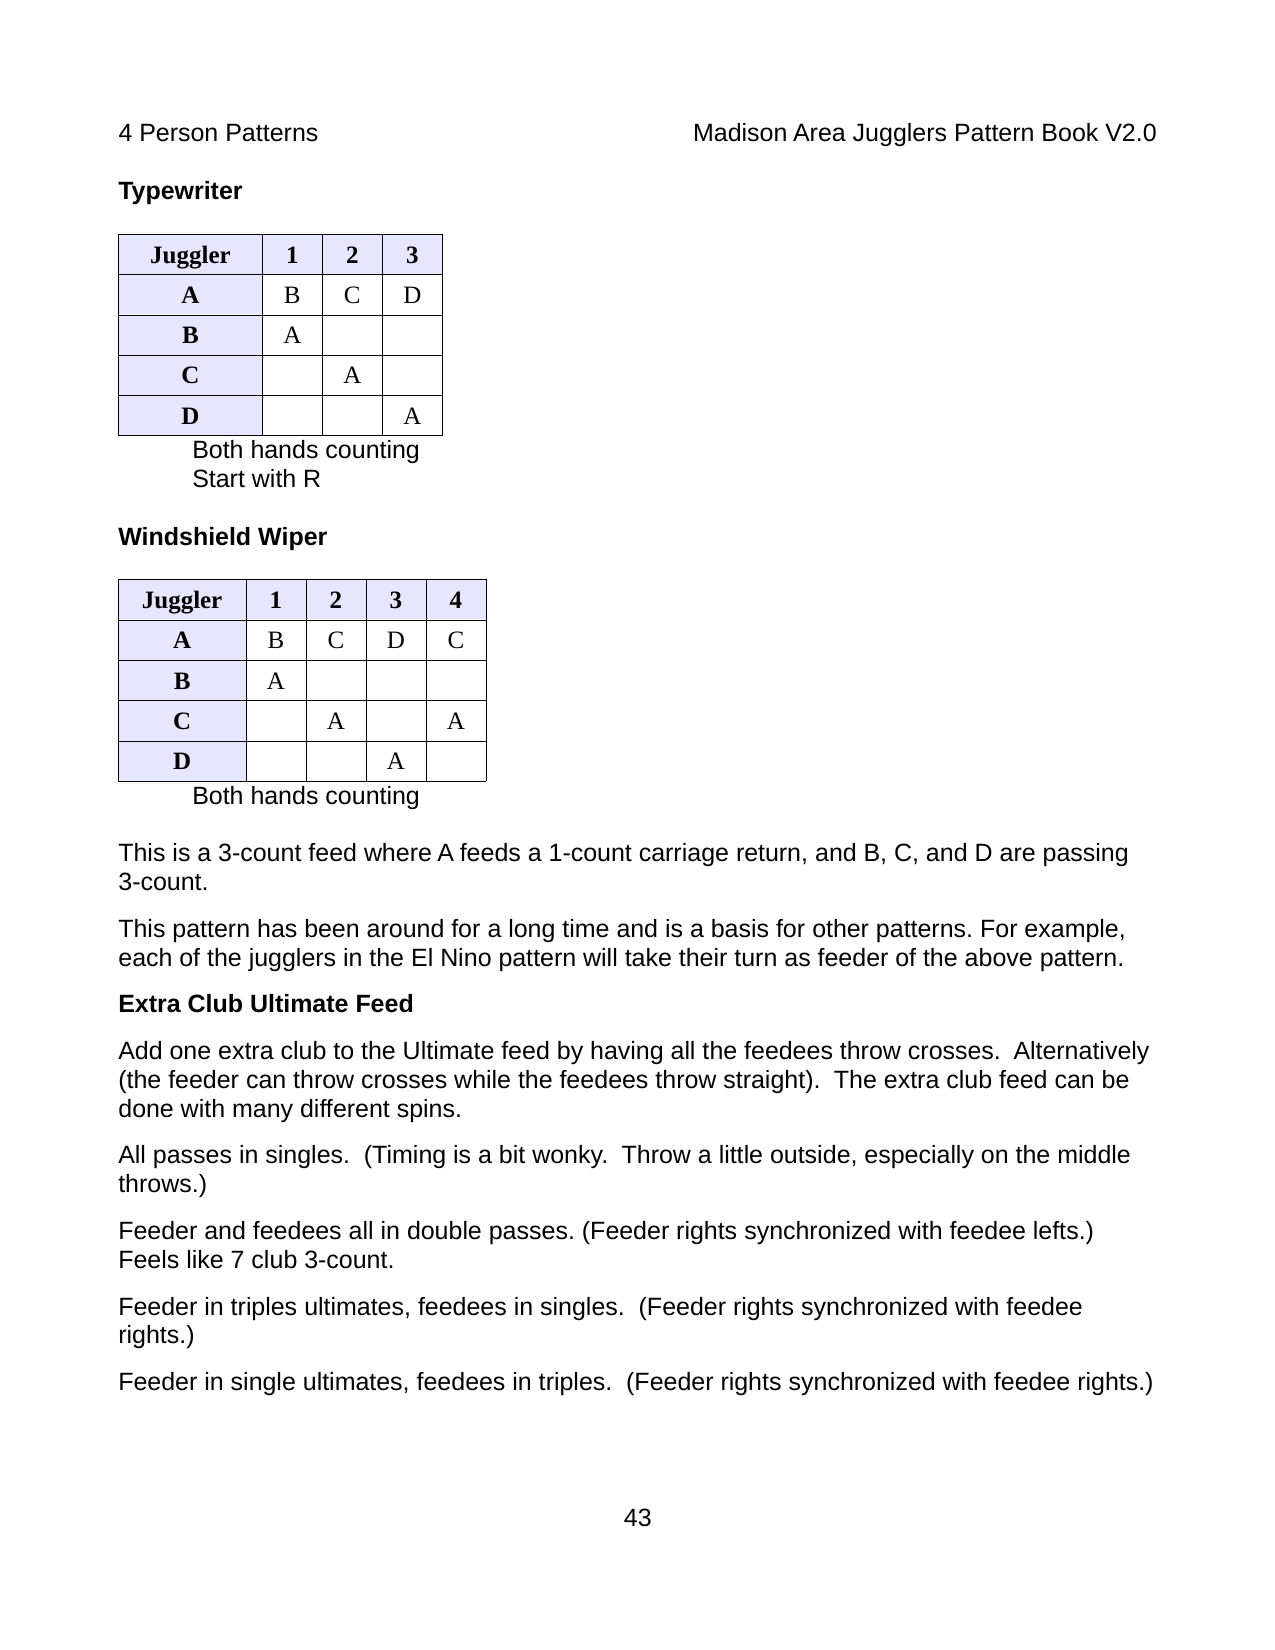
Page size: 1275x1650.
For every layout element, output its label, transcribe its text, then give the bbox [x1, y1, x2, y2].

table_header 4 [427, 580, 486, 619]
text Both hands counting [118, 781, 1157, 810]
table_cell B [119, 316, 262, 355]
table_cell C [323, 275, 382, 314]
text Feeder and feedees all in double passes. (Feeder rights synchronized with feedee lefts.) Feels like 7 club 3-count. [118, 1216, 1157, 1273]
text Extra Club Ultimate Feed [118, 989, 1157, 1018]
table_cell D [119, 396, 262, 435]
table_header 2 [307, 580, 366, 619]
table_cell D [119, 742, 246, 781]
text Add one extra club to the Ultimate feed by having all the feedees throw crosses. Alternatively (the feeder can throw crosses while the feedees throw straight). The extra club feed can be done with many different spins. [118, 1036, 1157, 1122]
table_header 2 [323, 235, 382, 274]
table_cell A [427, 701, 486, 741]
table_cell A [383, 396, 442, 435]
table_cell B [263, 275, 322, 314]
table_cell [247, 742, 306, 781]
text All passes in singles. (Timing is a bit wonky. Throw a little outside, especially on the middle throws.) [118, 1141, 1157, 1198]
table_cell [367, 701, 426, 741]
table_cell [263, 396, 322, 435]
text Typewriter [118, 176, 1157, 205]
table_cell A [323, 356, 382, 395]
table_cell [427, 661, 486, 700]
table_cell [323, 396, 382, 435]
table_header Juggler [119, 580, 246, 619]
table_cell [263, 356, 322, 395]
table_cell C [119, 356, 262, 395]
table_cell B [247, 621, 306, 660]
text This pattern has been around for a long time and is a basis for other patterns. For example, each of the jugglers in the El Nino pattern will take their turn as feeder of the above pattern. [118, 914, 1157, 971]
table_cell C [119, 701, 246, 741]
table_header 1 [263, 235, 322, 274]
table_cell [307, 661, 366, 700]
table_cell [427, 742, 486, 781]
table_header 3 [367, 580, 426, 619]
table_cell D [367, 621, 426, 660]
table_cell [383, 316, 442, 355]
text Both hands counting [118, 436, 1157, 464]
table_cell A [367, 742, 426, 781]
table_cell [367, 661, 426, 700]
table_cell [307, 742, 366, 781]
table_cell A [119, 275, 262, 314]
table_cell C [307, 621, 366, 660]
table_cell [383, 356, 442, 395]
table_header 3 [383, 235, 442, 274]
table_cell D [383, 275, 442, 314]
table_header 1 [247, 580, 306, 619]
table_cell A [307, 701, 366, 741]
table_cell A [263, 316, 322, 355]
text Feeder in triples ultimates, feedees in singles. (Feeder rights synchronized with feedee rights.) [118, 1292, 1157, 1349]
text Feeder in single ultimates, feedees in triples. (Feeder rights synchronized with feedee rights.) [118, 1367, 1157, 1396]
text Windshield Wiper [118, 522, 1157, 551]
text This is a 3-count feed where A feeds a 1-count carriage return, and B, C, and D are passing 3-count. [118, 838, 1157, 896]
table_cell [323, 316, 382, 355]
table_cell A [119, 621, 246, 660]
table_header Juggler [119, 235, 262, 274]
table_cell B [119, 661, 246, 700]
table_cell C [427, 621, 486, 660]
table_cell [247, 701, 306, 741]
table_cell A [247, 661, 306, 700]
text Start with R [118, 464, 1157, 493]
